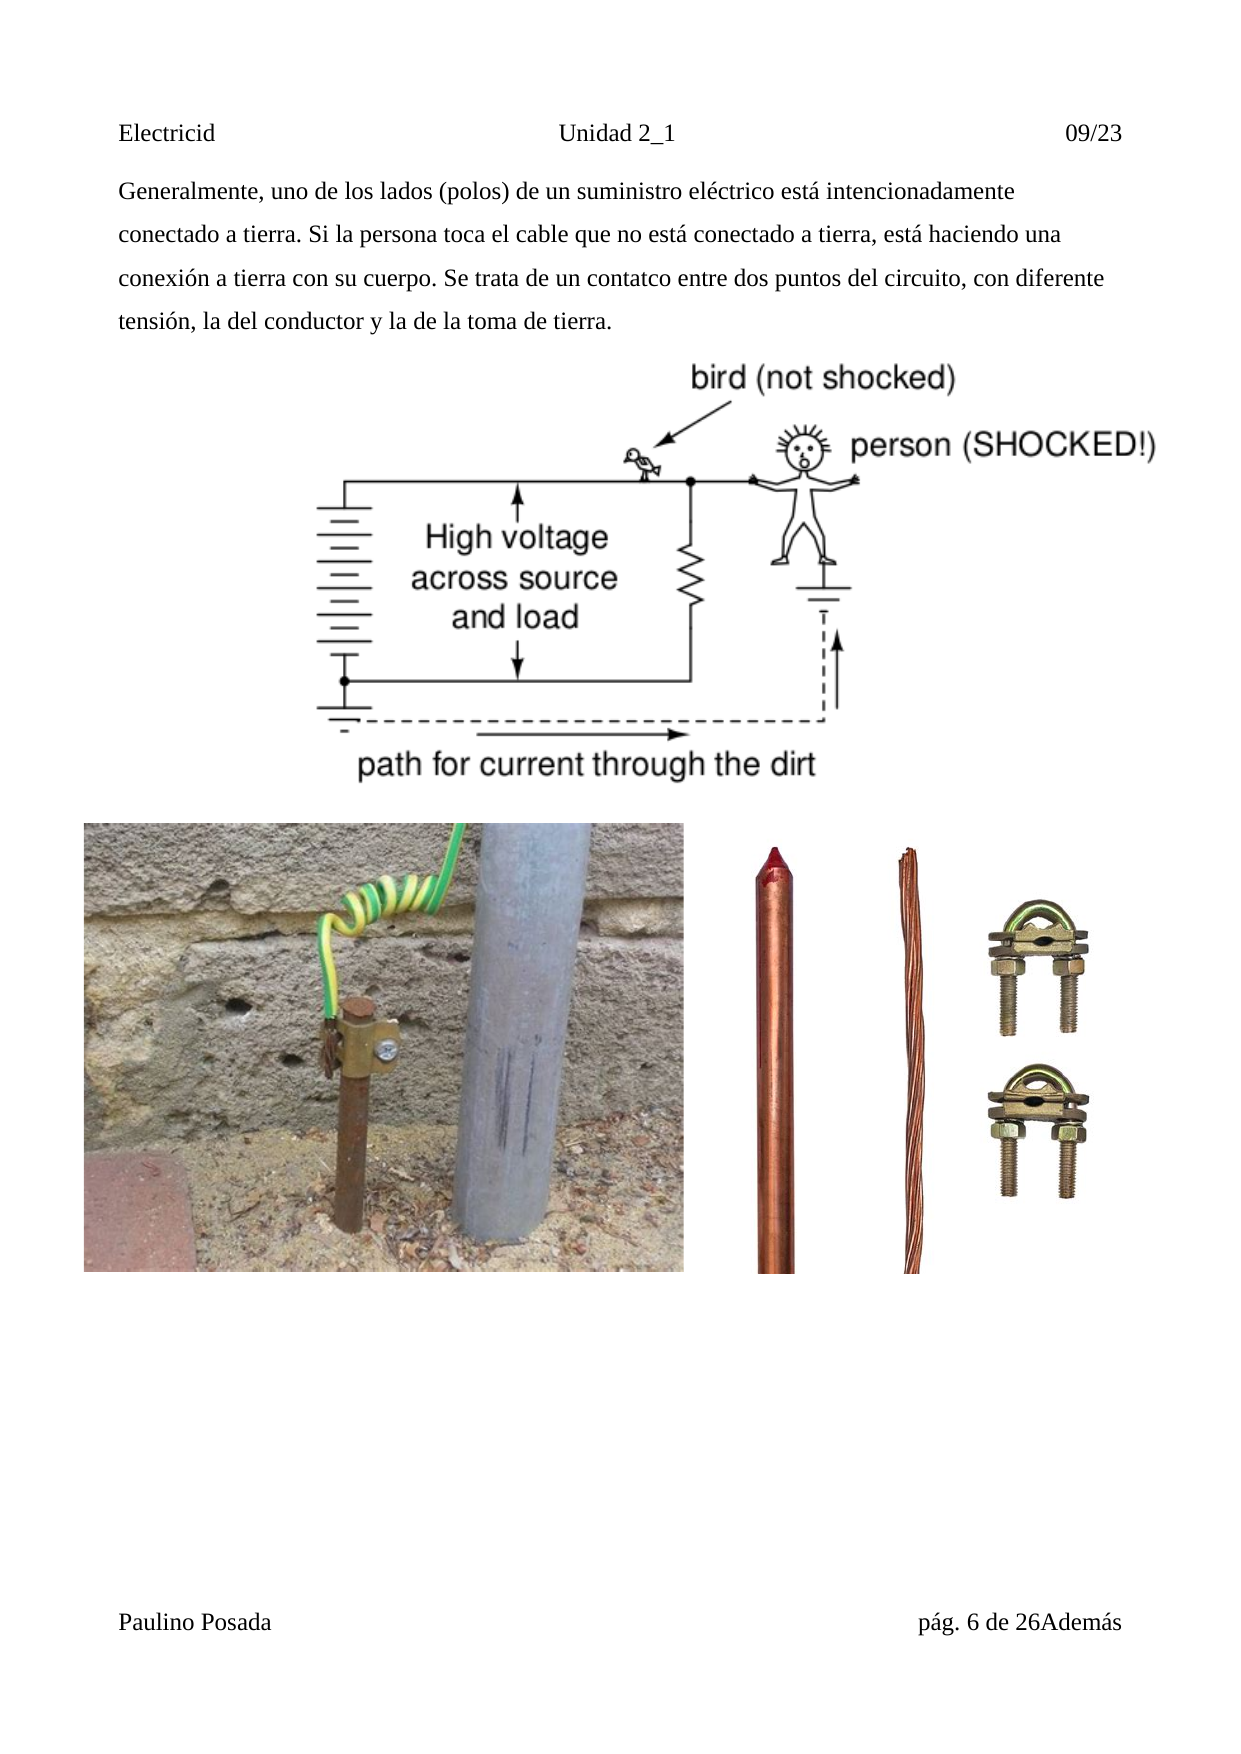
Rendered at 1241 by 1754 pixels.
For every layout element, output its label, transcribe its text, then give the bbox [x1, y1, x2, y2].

picture [307, 348, 1170, 791]
text Generalmente, uno de los lados (polos) de un suministro eléctrico está intencionadamente conectado a tierra. Si la persona toca el cable que no está conectado a tierra, está haciendo una conexión a tierra con su cuerpo. Se trata de un contatco entre dos puntos del circuito, con diferente tensión, la del conductor y la de la toma de tierra. [118, 176, 1122, 334]
picture [83, 823, 684, 1272]
picture [690, 823, 1141, 1274]
